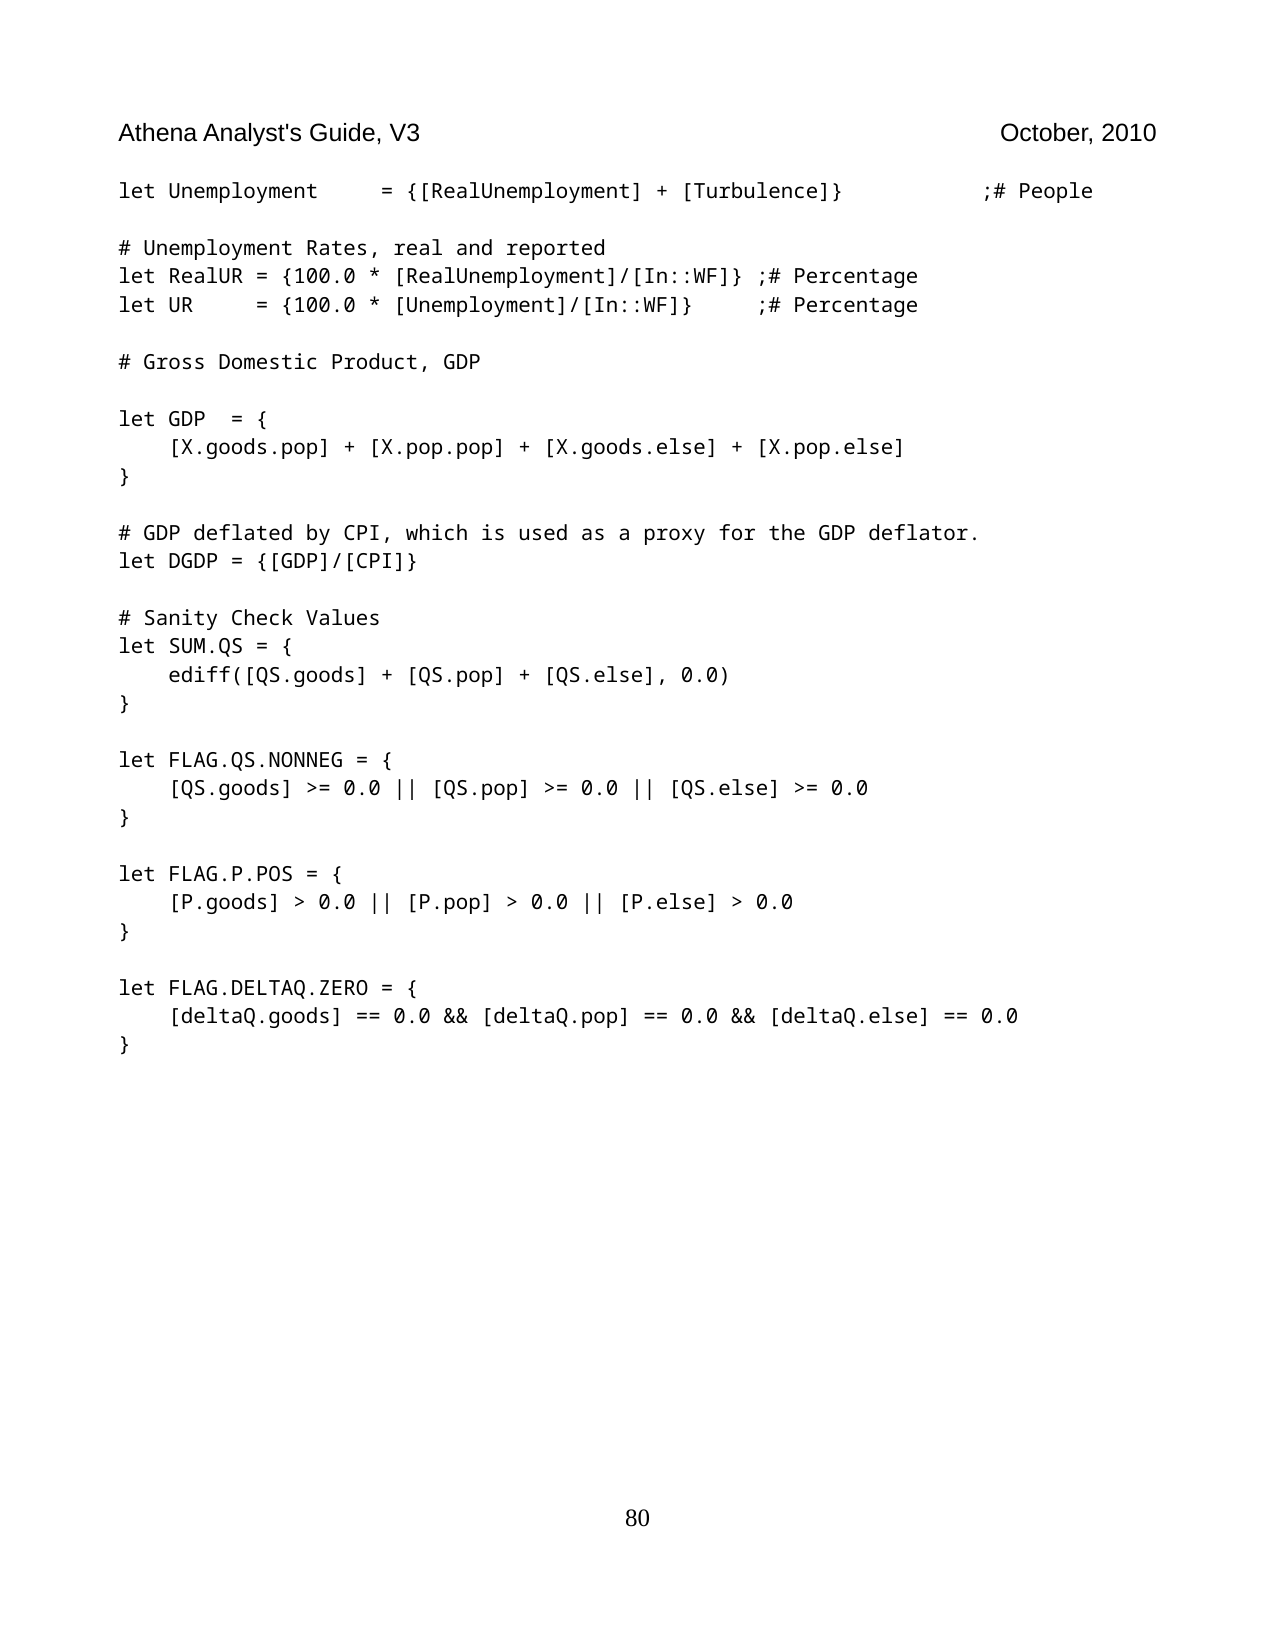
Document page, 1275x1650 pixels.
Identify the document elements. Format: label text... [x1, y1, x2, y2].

text [X.goods.pop] + [X.pop.pop] + [X.goods.else] + [X.pop.else] [118, 432, 1157, 461]
text let FLAG.P.POS = { [118, 859, 1157, 887]
text let GDP = { [118, 404, 1157, 432]
text } [118, 802, 1157, 830]
text let Unemployment = {[RealUnemployment] + [Turbulence]} ;# People [118, 176, 1157, 205]
text # GDP deflated by CPI, which is used as a proxy for the GDP deflator. [118, 518, 1157, 546]
text } [118, 461, 1157, 489]
text [QS.goods] >= 0.0 || [QS.pop] >= 0.0 || [QS.else] >= 0.0 [118, 773, 1157, 802]
text # Sanity Check Values [118, 603, 1157, 631]
text # Gross Domestic Product, GDP [118, 347, 1157, 375]
text [deltaQ.goods] == 0.0 && [deltaQ.pop] == 0.0 && [deltaQ.else] == 0.0 [118, 1001, 1157, 1029]
text let FLAG.QS.NONNEG = { [118, 745, 1157, 773]
text let UR = {100.0 * [Unemployment]/[In::WF]} ;# Percentage [118, 290, 1157, 318]
text let DGDP = {[GDP]/[CPI]} [118, 546, 1157, 574]
text } [118, 1029, 1157, 1058]
text [P.goods] > 0.0 || [P.pop] > 0.0 || [P.else] > 0.0 [118, 887, 1157, 916]
text } [118, 916, 1157, 944]
text let RealUR = {100.0 * [RealUnemployment]/[In::WF]} ;# Percentage [118, 262, 1157, 290]
text let FLAG.DELTAQ.ZERO = { [118, 973, 1157, 1001]
text } [118, 688, 1157, 717]
text # Unemployment Rates, real and reported [118, 233, 1157, 262]
text let SUM.QS = { [118, 631, 1157, 660]
text ediff([QS.goods] + [QS.pop] + [QS.else], 0.0) [118, 660, 1157, 688]
